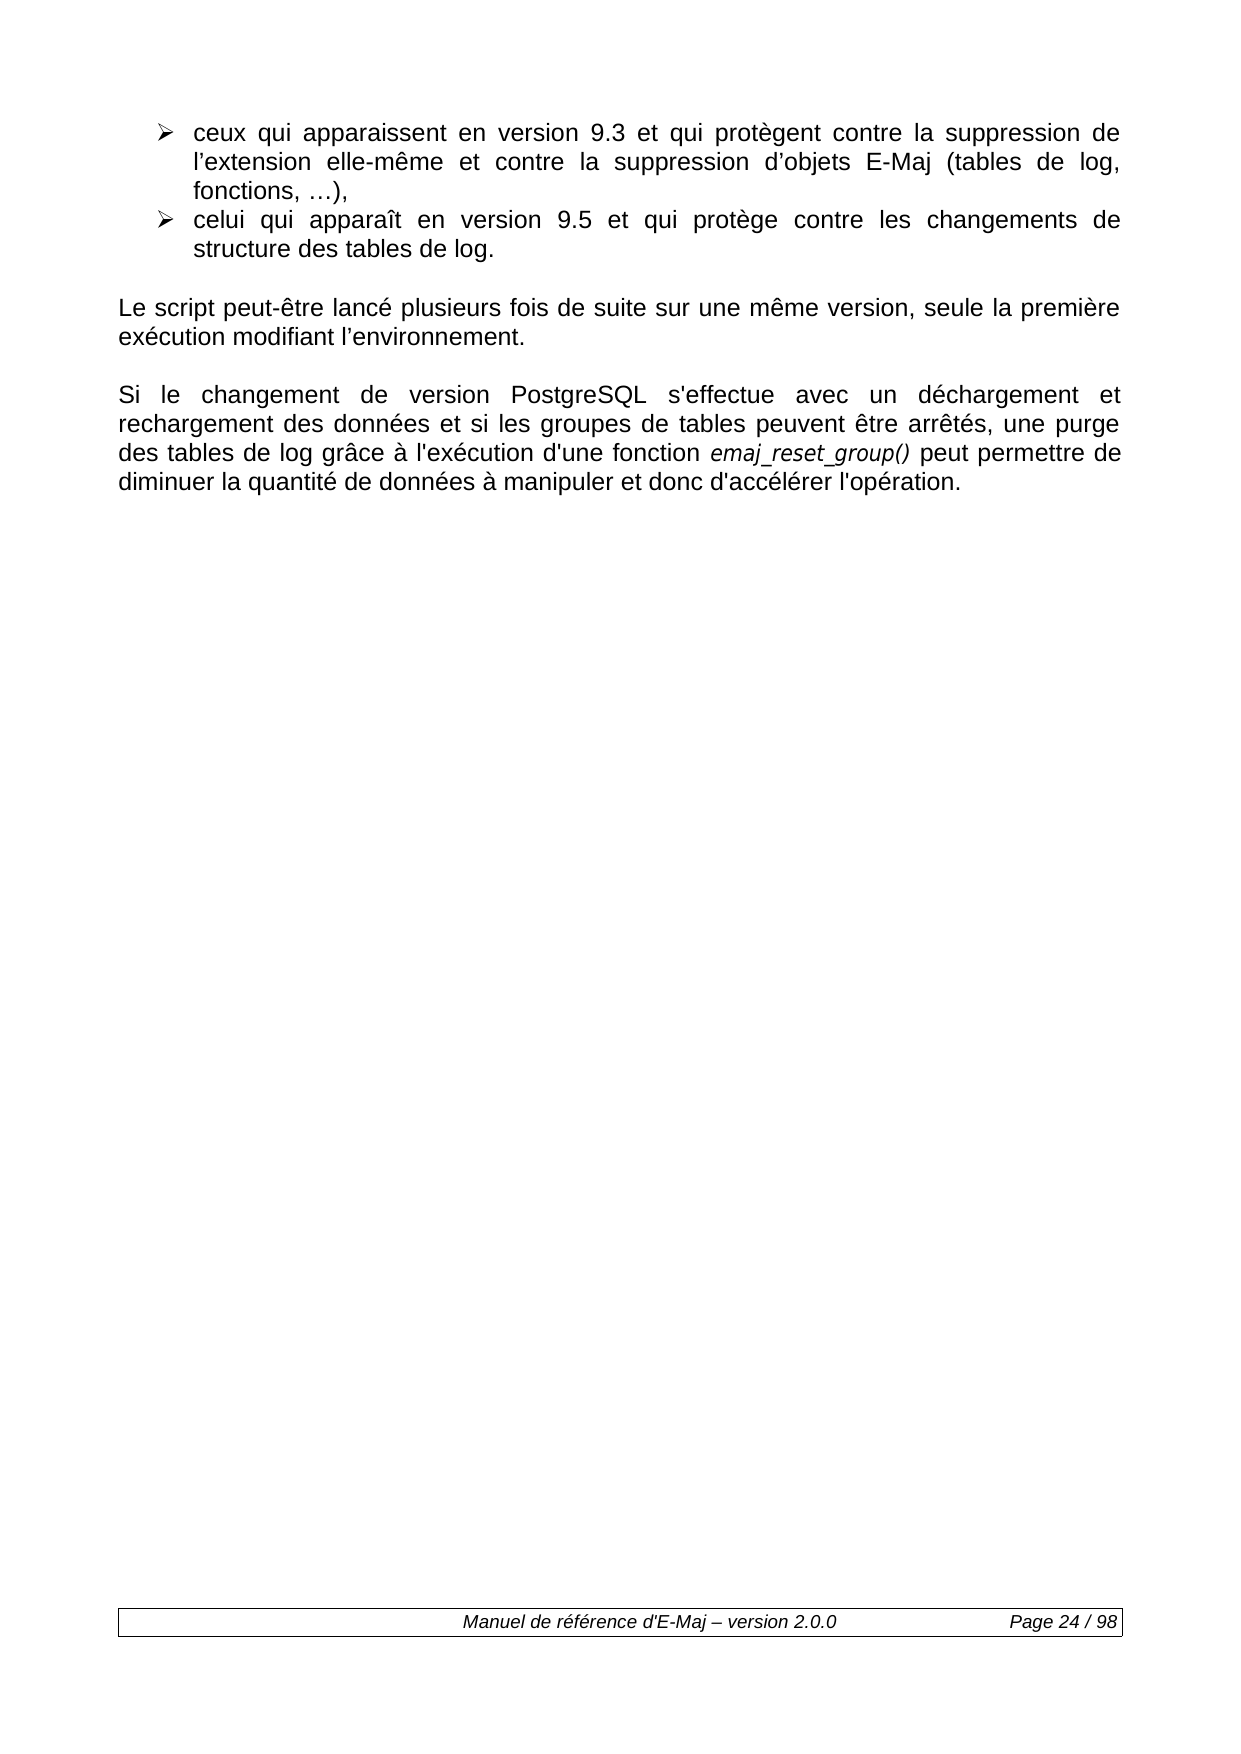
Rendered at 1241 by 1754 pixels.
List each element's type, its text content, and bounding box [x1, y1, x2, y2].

text Le script peut-être lancé plusieurs fois de suite sur une même version, seule la première exécution modifiant l’environnement. [118, 292, 1122, 351]
text Si le changement de version PostgreSQL s'effectue avec un déchargement et rechargement des données et si les groupes de tables peuvent être arrêtés, une purge des tables de log grâce à l'exécution d'une fonction emaj_reset_group() peut permettre de diminuer la quantité de données à manipuler et donc d'accélérer l'opération. [118, 380, 1122, 496]
list celui qui apparaît en version 9.5 et qui protège contre les changements de structure des tables de log. [156, 205, 1122, 263]
list ceux qui apparaissent en version 9.3 et qui protègent contre la suppression de l’extension elle-même et contre la suppression d’objets E-Maj (tables de log, fonctions, …), [156, 118, 1122, 205]
